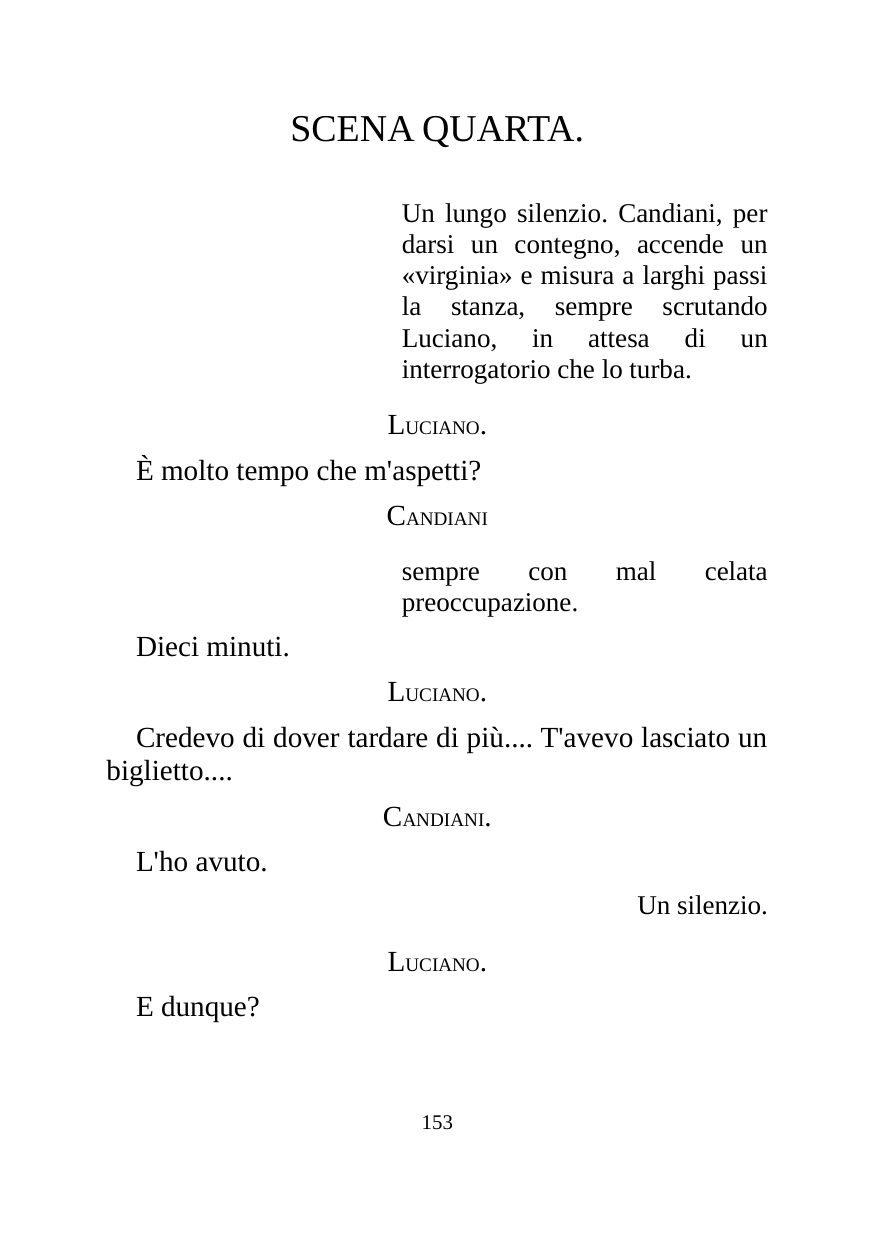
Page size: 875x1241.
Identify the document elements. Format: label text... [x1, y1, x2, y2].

text E dunque? [106, 989, 768, 1023]
text Luciano. [106, 407, 768, 441]
text È molto tempo che m'aspetti? [106, 453, 768, 486]
text Un lungo silenzio. Candiani, per darsi un contegno, accende un «virginia» e misura a larghi passi la stanza, sempre scrutando Luciano, in attesa di un interrogatorio che lo turba. [402, 197, 768, 384]
text Candiani. [106, 799, 768, 832]
subtitle SCENA QUARTA. [106, 106, 768, 150]
text Luciano. [106, 674, 768, 708]
text sempre con mal celata preoccupazione. [402, 555, 768, 617]
text Luciano. [106, 944, 768, 978]
text Candiani [106, 498, 768, 532]
text Un silenzio. [402, 889, 768, 921]
text L'ho avuto. [106, 844, 768, 878]
text Dieci minuti. [106, 629, 768, 663]
text Credevo di dover tardare di più.... T'avevo lasciato un biglietto.... [106, 720, 768, 787]
